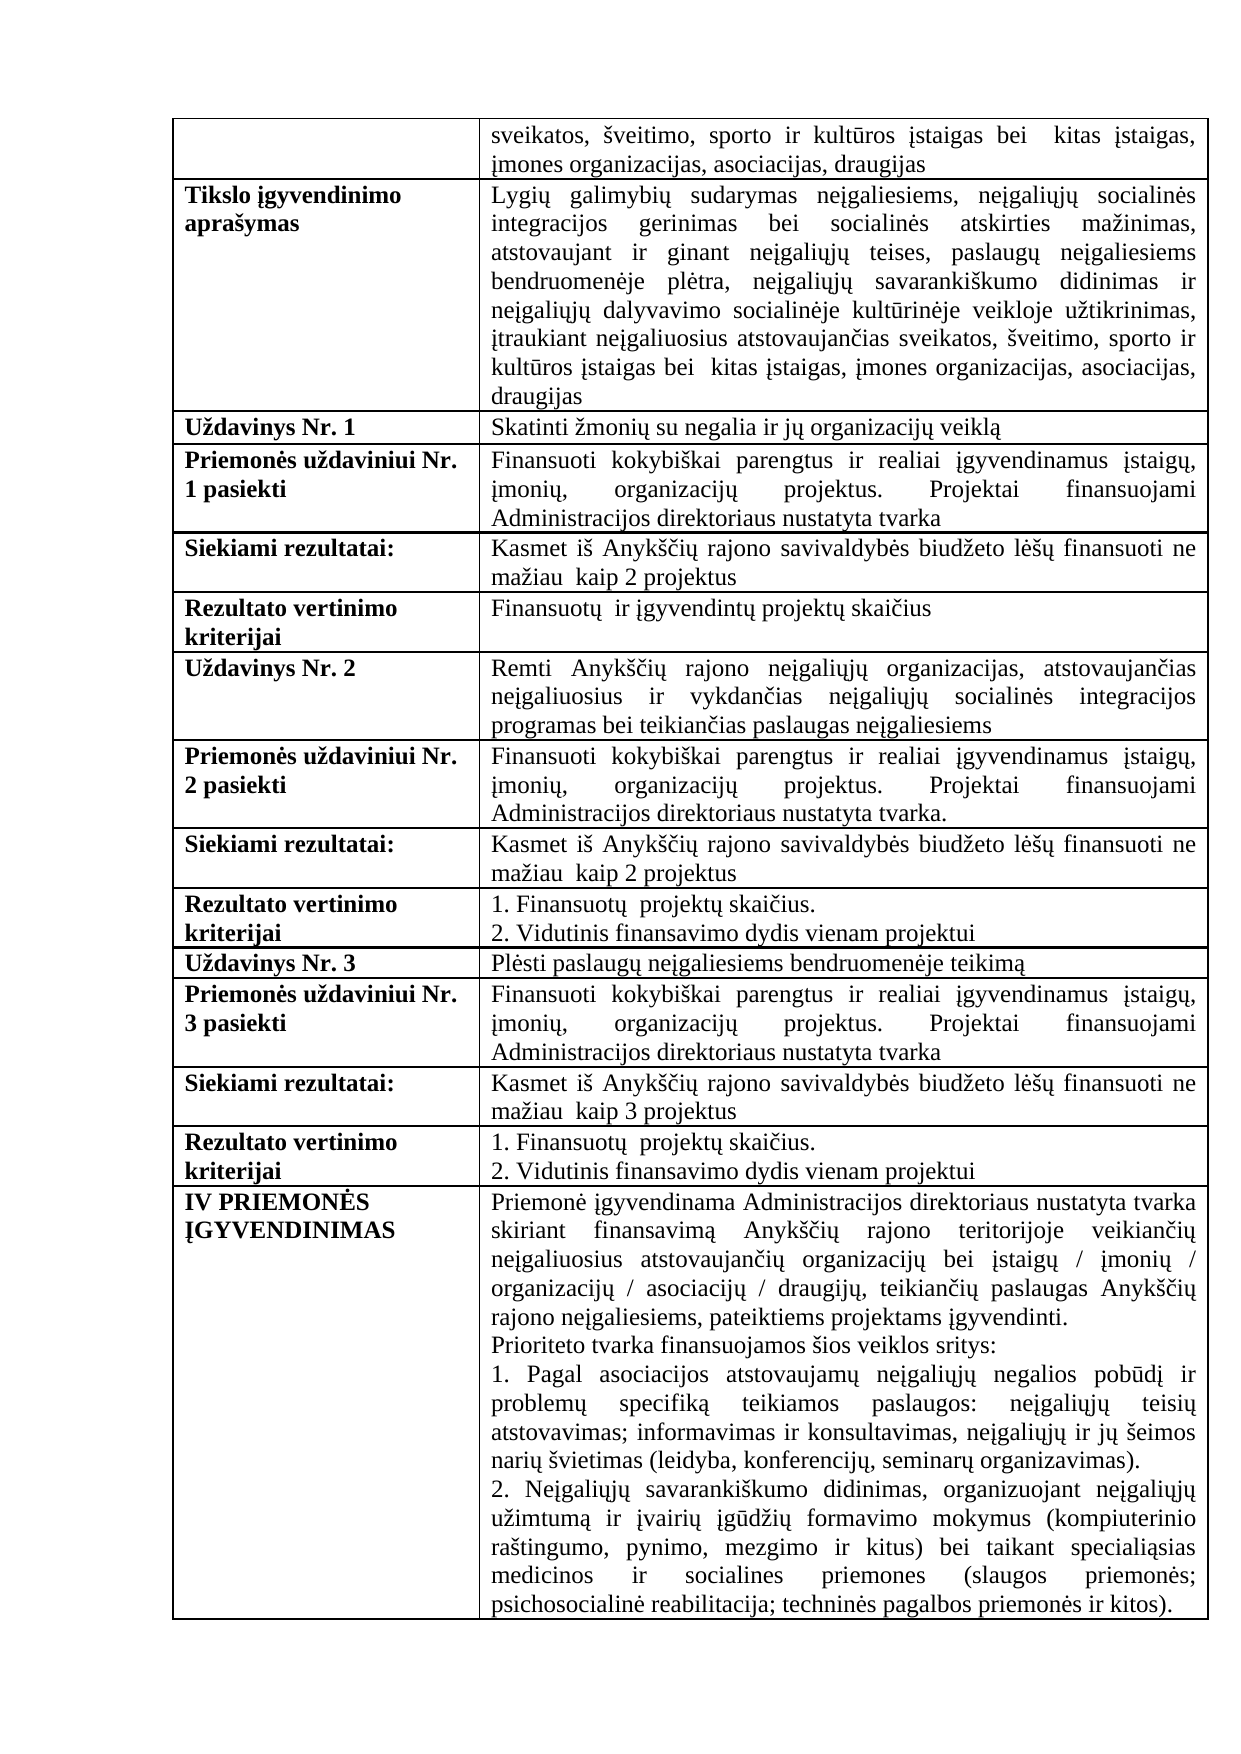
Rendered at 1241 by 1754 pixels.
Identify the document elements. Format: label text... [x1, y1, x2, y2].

table_cell Kasmet iš Anykščių rajono savivaldybės biudžeto lėšų finansuoti ne mažiau kaip 2 projektus [480, 534, 1207, 591]
table_cell Siekiami rezultatai: [174, 534, 479, 591]
table_cell Plėsti paslaugų neįgaliesiems bendruomenėje teikimą [480, 949, 1207, 977]
table_cell Uždavinys Nr. 3 [174, 949, 479, 977]
table_cell Kasmet iš Anykščių rajono savivaldybės biudžeto lėšų finansuoti ne mažiau kaip 2 projektus [480, 829, 1207, 887]
table_cell [174, 119, 479, 178]
table_cell Rezultato vertinimo kriterijai [174, 889, 479, 946]
table_cell 1. Finansuotų projektų skaičius. 2. Vidutinis finansavimo dydis vienam projektui [480, 889, 1207, 946]
table_cell Siekiami rezultatai: [174, 1068, 479, 1125]
table_cell Priemonės uždaviniui Nr. 2 pasiekti [174, 741, 479, 827]
table_cell Finansuoti kokybiškai parengtus ir realiai įgyvendinamus įstaigų, įmonių, organizacijų projektus. Projektai finansuojami Administracijos direktoriaus nustatyta tvarka [480, 979, 1207, 1066]
table_cell Priemonė įgyvendinama Administracijos direktoriaus nustatyta tvarka skiriant finansavimą Anykščių rajono teritorijoje veikiančių neįgaliuosius atstovaujančių organizacijų bei įstaigų / įmonių / organizacijų / asociacijų / draugijų, teikiančių paslaugas Anykščių rajono neįgaliesiems, pateiktiems projektams įgyvendinti. Prioriteto tvarka finansuojamos šios veiklos sritys: 1. Pagal asociacijos atstovaujamų neįgaliųjų negalios pobūdį ir problemų specifiką teikiamos paslaugos: neįgaliųjų teisių atstovavimas; informavimas ir konsultavimas, neįgaliųjų ir jų šeimos narių švietimas (leidyba, konferencijų, seminarų organizavimas). 2. Neįgaliųjų savarankiškumo didinimas, organizuojant neįgaliųjų užimtumą ir įvairių įgūdžių formavimo mokymus (kompiuterinio raštingumo, pynimo, mezgimo ir kitus) bei taikant specialiąsias medicinos ir socialines priemones (slaugos priemonės; psichosocialinė reabilitacija; techninės pagalbos priemonės ir kitos). [480, 1187, 1207, 1618]
table_cell Skatinti žmonių su negalia ir jų organizacijų veiklą [480, 412, 1207, 443]
table_cell Lygių galimybių sudarymas neįgaliesiems, neįgaliųjų socialinės integracijos gerinimas bei socialinės atskirties mažinimas, atstovaujant ir ginant neįgaliųjų teises, paslaugų neįgaliesiems bendruomenėje plėtra, neįgaliųjų savarankiškumo didinimas ir neįgaliųjų dalyvavimo socialinėje kultūrinėje veikloje užtikrinimas, įtraukiant neįgaliuosius atstovaujančias sveikatos, šveitimo, sporto ir kultūros įstaigas bei kitas įstaigas, įmones organizacijas, asociacijas, draugijas [480, 180, 1207, 410]
table_cell Uždavinys Nr. 1 [174, 412, 479, 443]
table_cell IV PRIEMONĖS ĮGYVENDINIMAS [174, 1187, 479, 1618]
table_cell Finansuoti kokybiškai parengtus ir realiai įgyvendinamus įstaigų, įmonių, organizacijų projektus. Projektai finansuojami Administracijos direktoriaus nustatyta tvarka. [480, 741, 1207, 827]
table_cell Uždavinys Nr. 2 [174, 653, 479, 739]
table_cell sveikatos, šveitimo, sporto ir kultūros įstaigas bei kitas įstaigas, įmones organizacijas, asociacijas, draugijas [480, 119, 1207, 178]
table_cell Finansuoti kokybiškai parengtus ir realiai įgyvendinamus įstaigų, įmonių, organizacijų projektus. Projektai finansuojami Administracijos direktoriaus nustatyta tvarka [480, 445, 1207, 531]
table_cell Remti Anykščių rajono neįgaliųjų organizacijas, atstovaujančias neįgaliuosius ir vykdančias neįgaliųjų socialinės integracijos programas bei teikiančias paslaugas neįgaliesiems [480, 653, 1207, 739]
table_cell Rezultato vertinimo kriterijai [174, 1127, 479, 1185]
table_cell Priemonės uždaviniui Nr. 1 pasiekti [174, 445, 479, 531]
table_cell Finansuotų ir įgyvendintų projektų skaičius [480, 593, 1207, 651]
table_cell Siekiami rezultatai: [174, 829, 479, 887]
table_cell Tikslo įgyvendinimo aprašymas [174, 180, 479, 410]
table_cell Rezultato vertinimo kriterijai [174, 593, 479, 651]
table_cell Priemonės uždaviniui Nr. 3 pasiekti [174, 979, 479, 1066]
table_cell 1. Finansuotų projektų skaičius. 2. Vidutinis finansavimo dydis vienam projektui [480, 1127, 1207, 1185]
table_cell Kasmet iš Anykščių rajono savivaldybės biudžeto lėšų finansuoti ne mažiau kaip 3 projektus [480, 1068, 1207, 1125]
